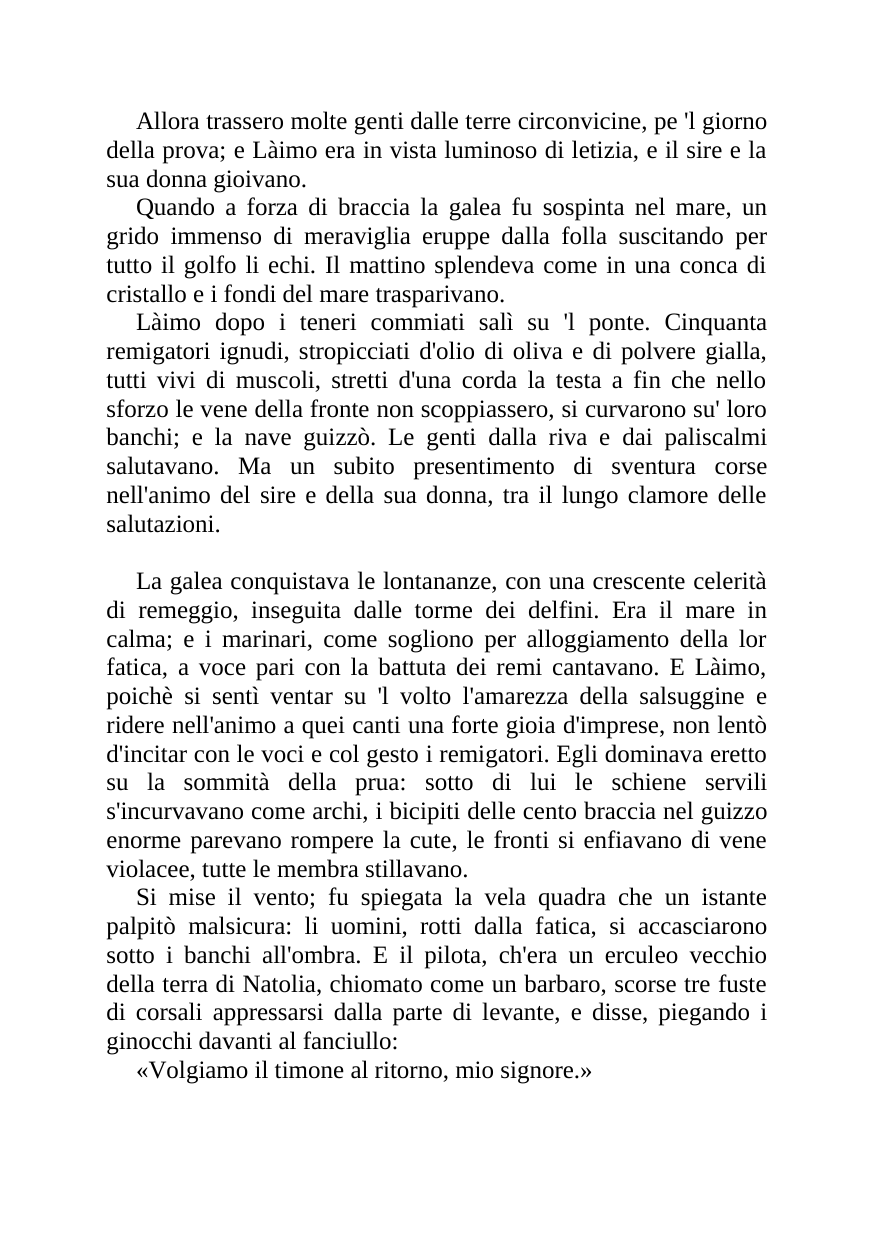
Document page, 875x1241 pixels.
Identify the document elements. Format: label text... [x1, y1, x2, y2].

text Si mise il vento; fu spiegata la vela quadra che un istante palpitò malsicura: li uomini, rotti dalla fatica, si accasciarono sotto i banchi all'ombra. E il pilota, ch'era un erculeo vecchio della terra di Natolia, chiomato come un barbaro, scorse tre fuste di corsali appressarsi dalla parte di levante, e disse, piegando i ginocchi davanti al fanciullo: [106, 882, 768, 1055]
text Allora trassero molte genti dalle terre circonvicine, pe 'l giorno della prova; e Làimo era in vista luminoso di letizia, e il sire e la sua donna gioivano. [106, 106, 768, 192]
text Làimo dopo i teneri commiati salì su 'l ponte. Cinquanta remigatori ignudi, stropicciati d'olio di oliva e di polvere gialla, tutti vivi di muscoli, stretti d'una corda la testa a fin che nello sforzo le vene della fronte non scoppiassero, si curvarono su' loro banchi; e la nave guizzò. Le genti dalla riva e dai paliscalmi salutavano. Ma un subito presentimento di sventura corse nell'animo del sire e della sua donna, tra il lungo clamore delle salutazioni. [106, 307, 768, 537]
text «Volgiamo il timone al ritorno, mio signore.» [106, 1055, 768, 1084]
text Quando a forza di braccia la galea fu sospinta nel mare, un grido immenso di meraviglia eruppe dalla folla suscitando per tutto il golfo li echi. Il mattino splendeva come in una conca di cristallo e i fondi del mare trasparivano. [106, 192, 768, 307]
text La galea conquistava le lontananze, con una crescente celerità di remeggio, inseguita dalle torme dei delfini. Era il mare in calma; e i marinari, come sogliono per alloggiamento della lor fatica, a voce pari con la battuta dei remi cantavano. E Làimo, poichè si sentì ventar su 'l volto l'amarezza della salsuggine e ridere nell'animo a quei canti una forte gioia d'imprese, non lentò d'incitar con le voci e col gesto i remigatori. Egli dominava eretto su la sommità della prua: sotto di lui le schiene servili s'incurvavano come archi, i bicipiti delle cento braccia nel guizzo enorme parevano rompere la cute, le fronti si enfiavano di vene violacee, tutte le membra stillavano. [106, 566, 768, 882]
